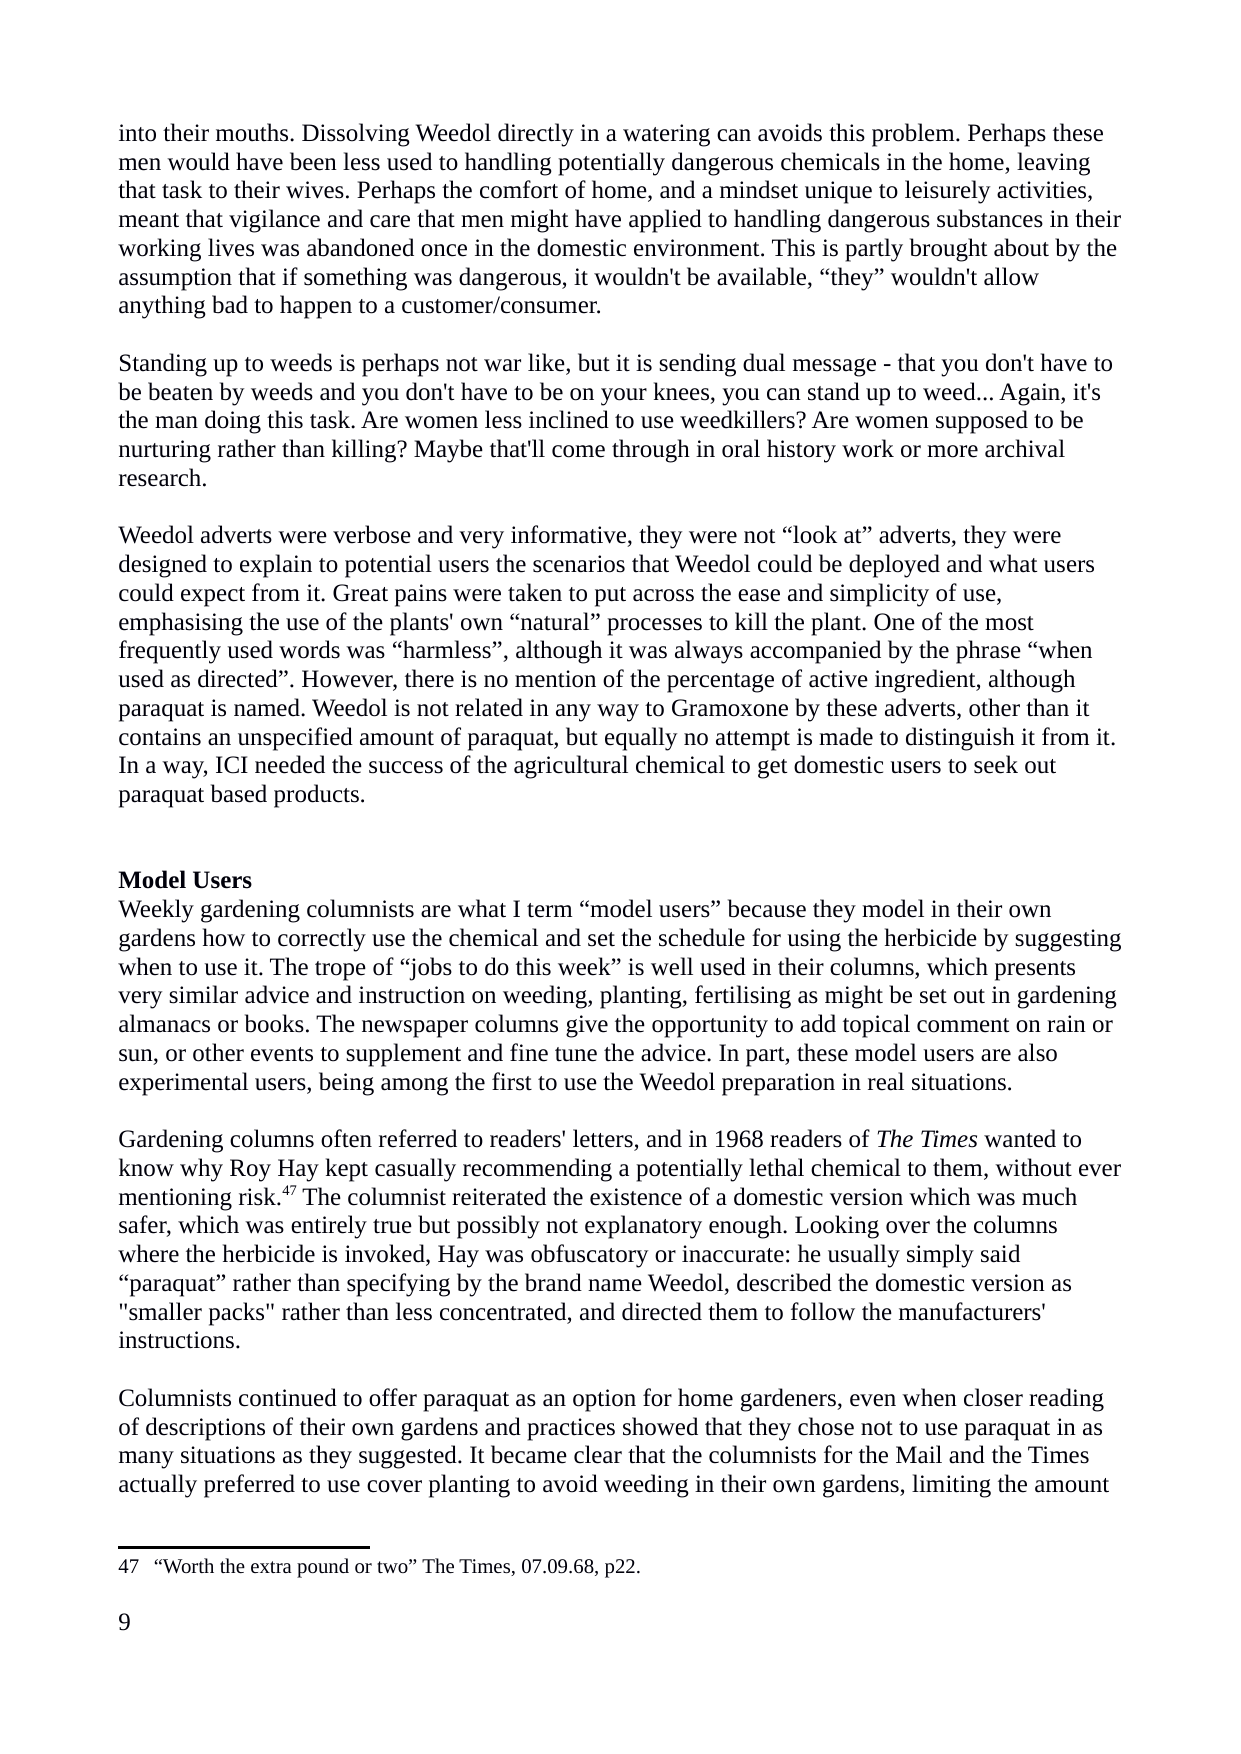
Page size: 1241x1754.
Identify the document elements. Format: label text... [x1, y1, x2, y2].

text Standing up to weeds is perhaps not war like, but it is sending dual message - that you don't have to be beaten by weeds and you don't have to be on your knees, you can stand up to weed... Again, it's the man doing this task. Are women less inclined to use weedkillers? Are women supposed to be nurturing rather than killing? Maybe that'll come through in oral history work or more archival research. [118, 348, 1122, 492]
text Columnists continued to offer paraquat as an option for home gardeners, even when closer reading of descriptions of their own gardens and practices showed that they chose not to use paraquat in as many situations as they suggested. It became clear that the columnists for the Mail and the Times actually preferred to use cover planting to avoid weeding in their own gardens, limiting the amount [118, 1383, 1122, 1498]
text into their mouths. Dissolving Weedol directly in a watering can avoids this problem. Perhaps these men would have been less used to handling potentially dangerous chemicals in the home, leaving that task to their wives. Perhaps the comfort of home, and a mindset unique to leisurely activities, meant that vigilance and care that men might have applied to handling dangerous substances in their working lives was abandoned once in the domestic environment. This is partly brought about by the assumption that if something was dangerous, it wouldn't be available, “they” wouldn't allow anything bad to happen to a customer/consumer. [118, 118, 1122, 319]
text Weedol adverts were verbose and very informative, they were not “look at” adverts, they were designed to explain to potential users the scenarios that Weedol could be deployed and what users could expect from it. Great pains were taken to put across the ease and simplicity of use, emphasising the use of the plants' own “natural” processes to kill the plant. One of the most frequently used words was “harmless”, although it was always accompanied by the phrase “when used as directed”. However, there is no mention of the percentage of active ingredient, although paraquat is named. Weedol is not related in any way to Gramoxone by these adverts, other than it contains an unspecified amount of paraquat, but equally no attempt is made to distinguish it from it. In a way, ICI needed the success of the agricultural chemical to get domestic users to seek out paraquat based products. [118, 521, 1122, 808]
text “Worth the extra pound or two” The Times, 07.09.68, p22. [118, 1553, 1122, 1578]
text Model Users [118, 866, 1122, 894]
text Gardening columns often referred to readers' letters, and in 1968 readers of The Times wanted to know why Roy Hay kept casually recommending a potentially lethal chemical to them, without ever mentioning risk. The columnist reiterated the existence of a domestic version which was much safer, which was entirely true but possibly not explanatory enough. Looking over the columns where the herbicide is invoked, Hay was obfuscatory or inaccurate: he usually simply said “paraquat” rather than specifying by the brand name Weedol, described the domestic version as "smaller packs" rather than less concentrated, and directed them to follow the manufacturers' instructions. [118, 1124, 1122, 1354]
text Weekly gardening columnists are what I term “model users” because they model in their own gardens how to correctly use the chemical and set the schedule for using the herbicide by suggesting when to use it. The trope of “jobs to do this week” is well used in their columns, which presents very similar advice and instruction on weeding, planting, fertilising as might be set out in gardening almanacs or books. The newspaper columns give the opportunity to add topical comment on rain or sun, or other events to supplement and fine tune the advice. In part, these model users are also experimental users, being among the first to use the Weedol preparation in real situations. [118, 894, 1122, 1096]
